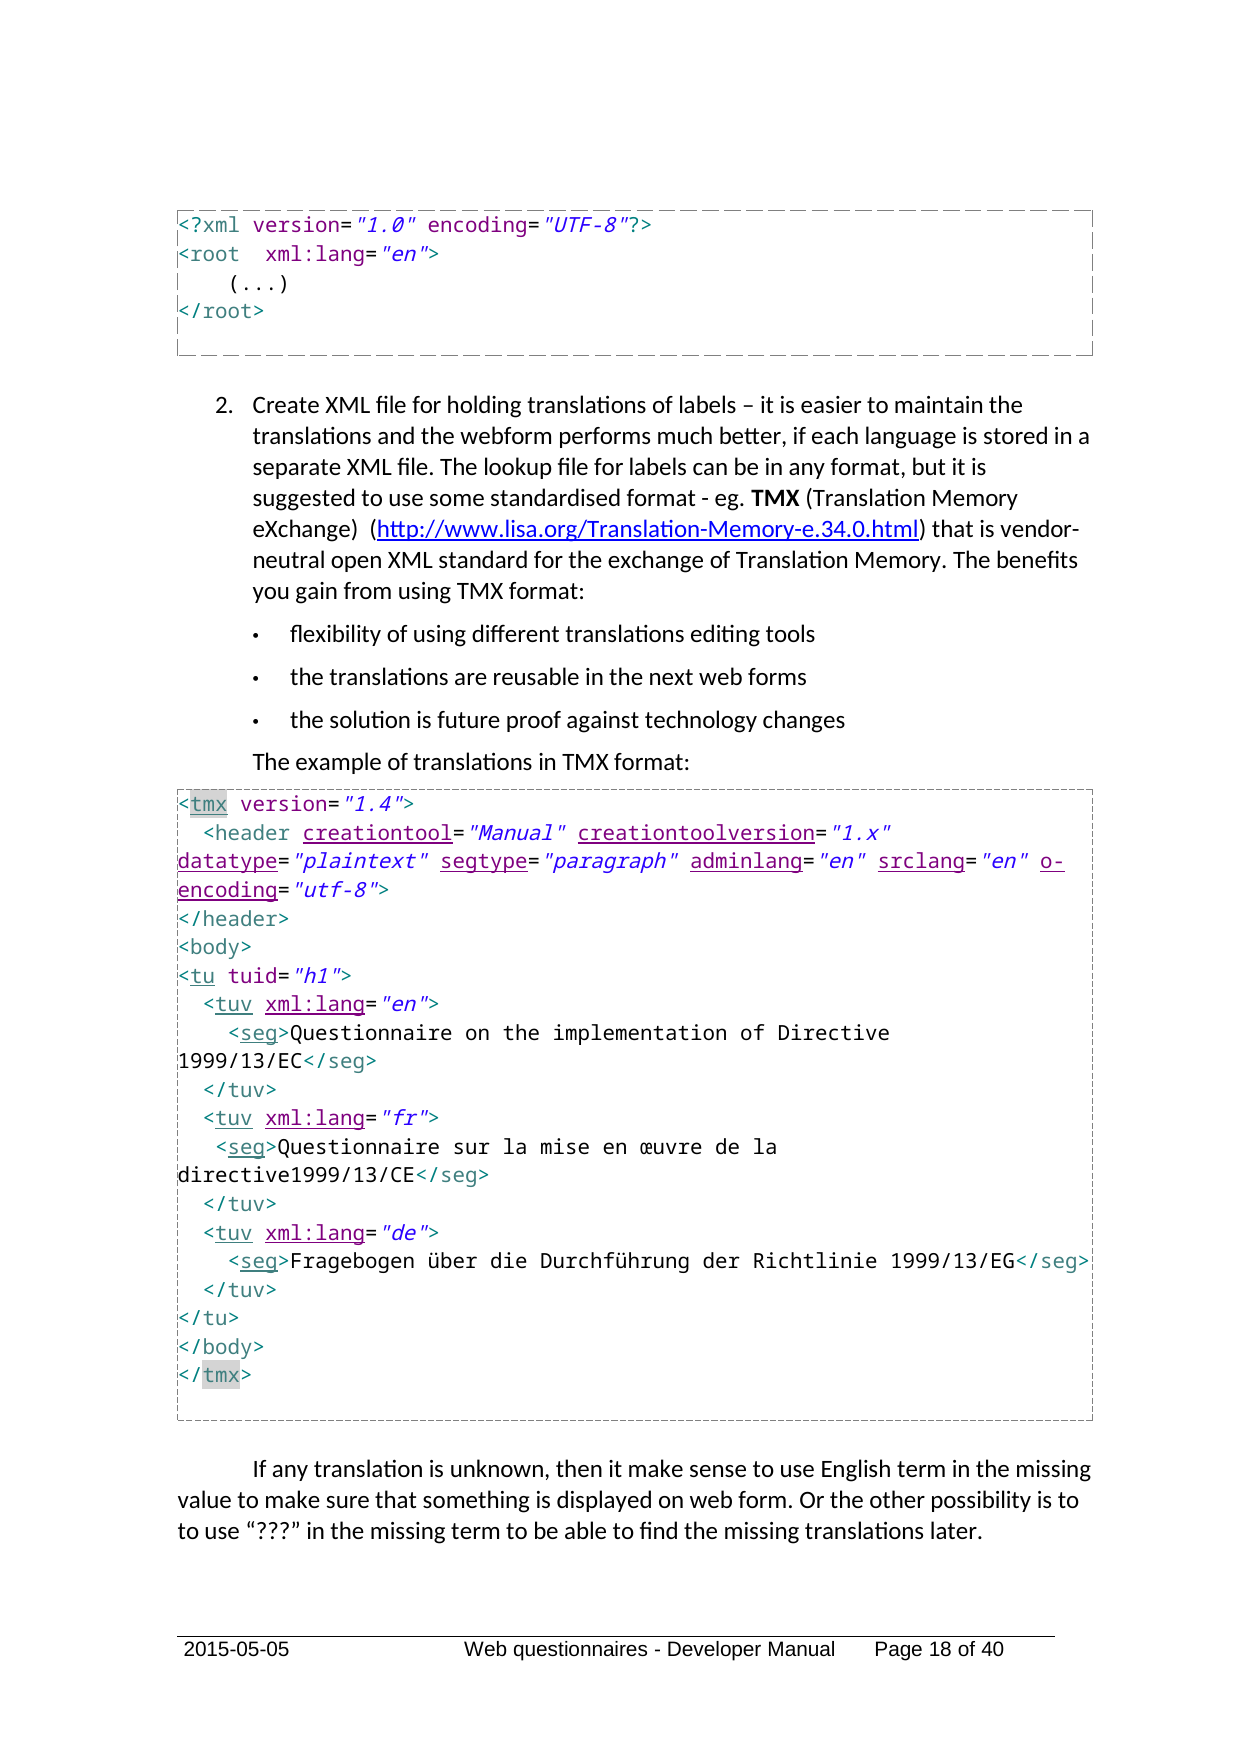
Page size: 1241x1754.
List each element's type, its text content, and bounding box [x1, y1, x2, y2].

text <seg>Questionnaire sur la mise en œuvre de la directive1999/13/CE</seg> [177, 1132, 1092, 1189]
text <tuv xml:lang="fr"> [177, 1103, 1092, 1132]
text The example of translations in TMX format: [177, 746, 1092, 777]
list the translations are reusable in the next web forms [252, 661, 1092, 692]
text <body> [177, 932, 1092, 961]
text <tu tuid="h1"> [177, 961, 1092, 989]
text <seg>Questionnaire on the implementation of Directive 1999/13/EC</seg> [177, 1018, 1092, 1075]
list (...) [177, 267, 1092, 296]
text <tmx version="1.4"> [177, 789, 1092, 818]
list </root> [177, 296, 1092, 324]
text </header> [177, 903, 1092, 932]
list Create XML file for holding translations of labels – it is easier to maintain the translations and the webform performs much better, if each language is stored in a separate XML file. The lookup file for labels can be in any format, but it is suggested to use some standardised format - eg. TMX (Translation Memory eXchange) (http://www.lisa.org/Translation-Memory-e.34.0.html) that is vendor-neutral open XML standard for the exchange of Translation Memory. The benefits you gain from using TMX format: [215, 389, 1092, 606]
list <root xml:lang="en"> [177, 239, 1092, 267]
text </tmx> [177, 1360, 1092, 1389]
text If any translation is unknown, then it make sense to use English term in the missing value to make sure that something is displayed on web form. Or the other possibility is to to use “???” in the missing term to be able to find the missing translations later. [177, 1453, 1092, 1546]
text <tuv xml:lang="en"> [177, 989, 1092, 1018]
text </tuv> [177, 1189, 1092, 1217]
list <?xml version="1.0" encoding="UTF-8"?> [177, 210, 1092, 239]
list flexibility of using different translations editing tools [252, 618, 1092, 649]
text <seg>Fragebogen über die Durchführung der Richtlinie 1999/13/EG</seg> [177, 1246, 1092, 1274]
text </tu> [177, 1303, 1092, 1332]
text </tuv> [177, 1075, 1092, 1103]
text </tuv> [177, 1274, 1092, 1303]
text </body> [177, 1332, 1092, 1360]
text <tuv xml:lang="de"> [177, 1217, 1092, 1246]
text <header creationtool="Manual" creationtoolversion="1.x" datatype="plaintext" segtype="paragraph" adminlang="en" srclang="en" o-encoding="utf-8"> [177, 818, 1092, 903]
list the solution is future proof against technology changes [252, 703, 1092, 734]
